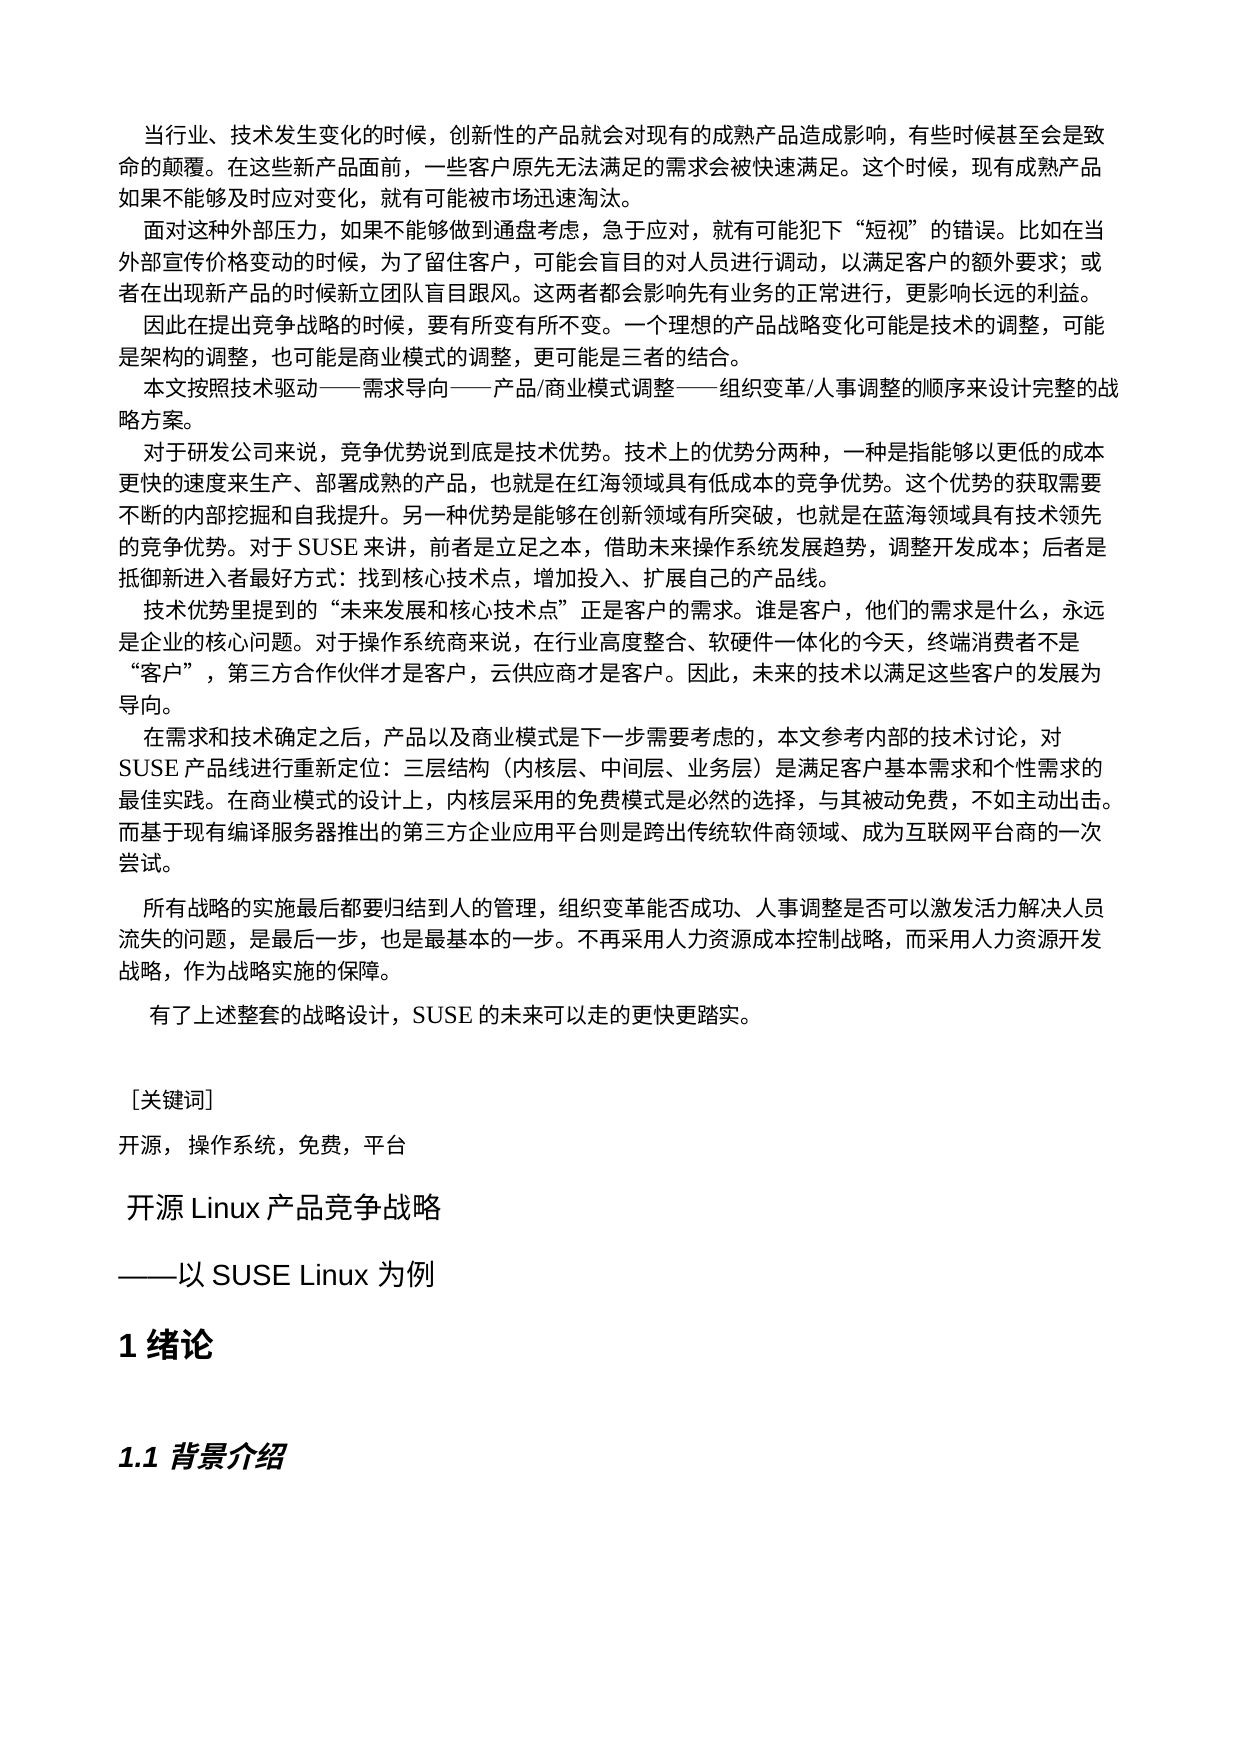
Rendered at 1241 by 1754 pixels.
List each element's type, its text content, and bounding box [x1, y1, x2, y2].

subtitle 1.1 背景介绍 [118, 1434, 1122, 1476]
text 所有战略的实施最后都要归结到人的管理，组织变革能否成功、人事调整是否可以激发活力解决人员流失的问题，是最后一步，也是最基本的一步。不再采用人力资源成本控制战略，而采用人力资源开发战略，作为战略实施的保障。 [118, 891, 1122, 986]
text 而基于现有编译服务器推出的第三方企业应用平台则是跨出传统软件商领域、成为互联网平台商的一次尝试。 [118, 815, 1122, 878]
text ［关键词］ [118, 1083, 1122, 1115]
text 因此在提出竞争战略的时候，要有所变有所不变。一个理想的产品战略变化可能是技术的调整，可能是架构的调整，也可能是商业模式的调整，更可能是三者的结合。 [118, 308, 1122, 371]
text 有了上述整套的战略设计，SUSE的未来可以走的更快更踏实。 [118, 998, 1122, 1030]
text 对于研发公司来说，竞争优势说到底是技术优势。技术上的优势分两种，一种是指能够以更低的成本更快的速度来生产、部署成熟的产品，也就是在红海领域具有低成本的竞争优势。这个优势的获取需要不断的内部挖掘和自我提升。另一种优势是能够在创新领域有所突破，也就是在蓝海领域具有技术领先的竞争优势。对于SUSE来讲，前者是立足之本，借助未来操作系统发展趋势，调整开发成本；后者是抵御新进入者最好方式：找到核心技术点，增加投入、扩展自己的产品线。 [118, 435, 1122, 593]
subtitle 开源Linux产品竞争战略 [118, 1184, 1122, 1227]
text 当行业、技术发生变化的时候，创新性的产品就会对现有的成熟产品造成影响，有些时候甚至会是致命的颠覆。在这些新产品面前，一些客户原先无法满足的需求会被快速满足。这个时候，现有成熟产品如果不能够及时应对变化，就有可能被市场迅速淘汰。 [118, 118, 1122, 213]
text 本文按照技术驱动——需求导向——产品/商业模式调整——组织变革/人事调整的顺序来设计完整的战略方案。 [118, 371, 1122, 435]
subtitle ——以SUSE Linux 为例 [118, 1252, 1122, 1294]
text 面对这种外部压力，如果不能够做到通盘考虑，急于应对，就有可能犯下“短视”的错误。比如在当外部宣传价格变动的时候，为了留住客户，可能会盲目的对人员进行调动，以满足客户的额外要求；或者在出现新产品的时候新立团队盲目跟风。这两者都会影响先有业务的正常进行，更影响长远的利益。 [118, 213, 1122, 308]
text 技术优势里提到的“未来发展和核心技术点”正是客户的需求。谁是客户，他们的需求是什么，永远是企业的核心问题。对于操作系统商来说，在行业高度整合、软硬件一体化的今天，终端消费者不是“客户”，第三方合作伙伴才是客户，云供应商才是客户。因此，未来的技术以满足这些客户的发展为导向。 [118, 593, 1122, 720]
subtitle 1 绪论 [118, 1319, 1122, 1367]
text 开源， 操作系统，免费，平台 [118, 1128, 1122, 1159]
text 在需求和技术确定之后，产品以及商业模式是下一步需要考虑的，本文参考内部的技术讨论，对SUSE产品线进行重新定位：三层结构（内核层、中间层、业务层）是满足客户基本需求和个性需求的最佳实践。在商业模式的设计上，内核层采用的免费模式是必然的选择，与其被动免费，不如主动出击。 [118, 720, 1122, 815]
